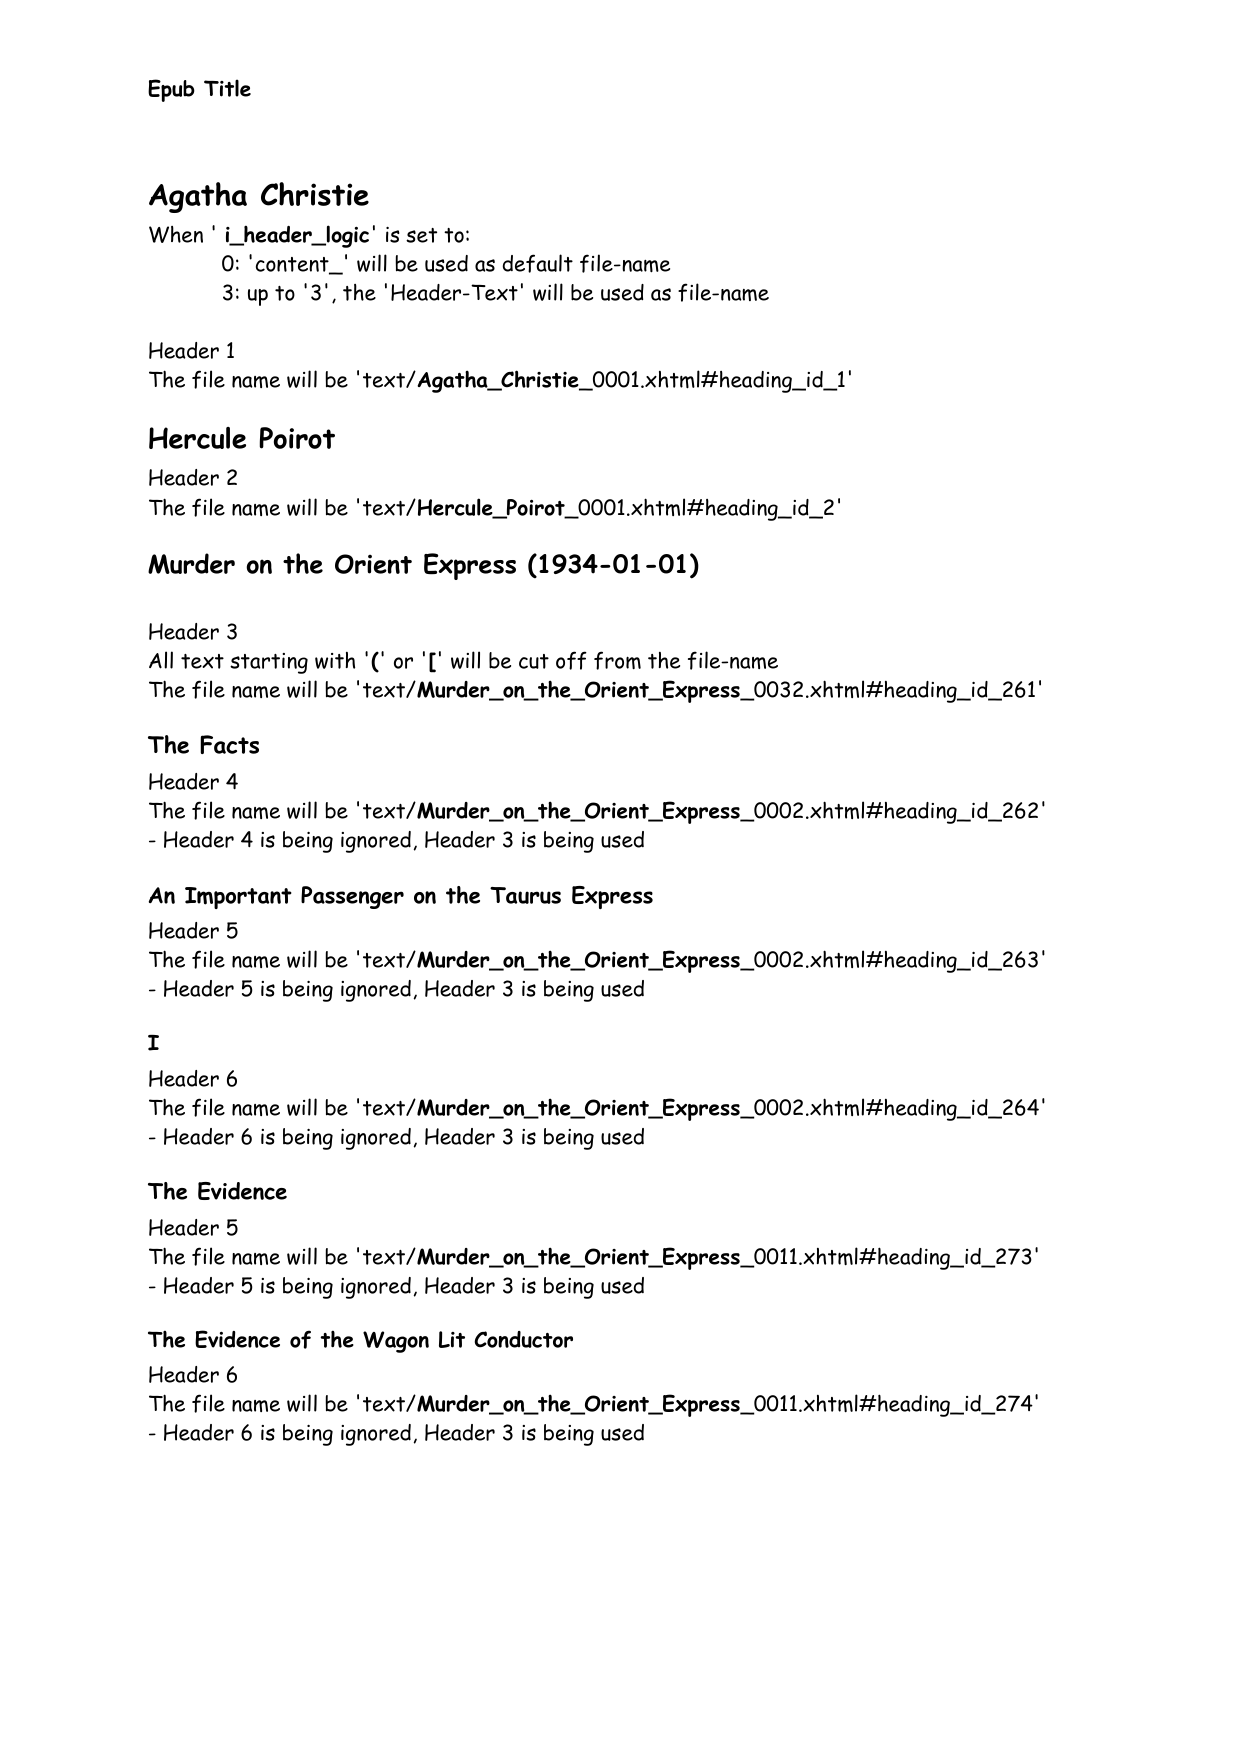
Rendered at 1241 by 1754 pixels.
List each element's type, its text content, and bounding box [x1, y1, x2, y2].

text Header 4 [148, 767, 1092, 796]
text The file name will be 'text/Murder_on_the_Orient_Express_0011.xhtml#heading_id_273' [148, 1241, 1092, 1270]
text Header 2 [148, 463, 1092, 492]
subtitle The Evidence [148, 1175, 1092, 1206]
subtitle The Facts [148, 728, 1092, 760]
text All text starting with '(' or '[' will be cut off from the file-name [148, 645, 1092, 674]
text The file name will be 'text/Murder_on_the_Orient_Express_0002.xhtml#heading_id_264' [148, 1092, 1092, 1121]
text Header 5 [148, 916, 1092, 945]
text Header 1 [148, 336, 1092, 365]
text - Header 5 is being ignored, Header 3 is being used [148, 1270, 1092, 1299]
text The file name will be 'text/Agatha_Christie_0001.xhtml#heading_id_1' [148, 365, 1092, 394]
text Header 3 [148, 616, 1092, 645]
subtitle I [148, 1028, 1092, 1057]
text When ' i_header_logic' is set to: [148, 219, 1092, 249]
text The file name will be 'text/Hercule_Poirot_0001.xhtml#heading_id_2' [148, 492, 1092, 521]
text 3: up to '3', the 'Header-Text' will be used as file-name [148, 278, 1092, 307]
text Header 6 [148, 1359, 1092, 1389]
text 0: 'content_' will be used as default file-name [148, 249, 1092, 278]
text The file name will be 'text/Murder_on_the_Orient_Express_0011.xhtml#heading_id_274' [148, 1389, 1092, 1418]
text The file name will be 'text/Murder_on_the_Orient_Express_0032.xhtml#heading_id_261' [148, 674, 1092, 703]
text The file name will be 'text/Murder_on_the_Orient_Express_0002.xhtml#heading_id_263' [148, 945, 1092, 974]
text - Header 4 is being ignored, Header 3 is being used [148, 825, 1092, 854]
text Header 6 [148, 1063, 1092, 1092]
subtitle Agatha Christie [148, 173, 1092, 213]
text - Header 6 is being ignored, Header 3 is being used [148, 1121, 1092, 1150]
text Header 5 [148, 1212, 1092, 1241]
text The file name will be 'text/Murder_on_the_Orient_Express_0002.xhtml#heading_id_262' [148, 796, 1092, 825]
subtitle Murder on the Orient Express (1934-01-01) [148, 546, 1092, 581]
subtitle The Evidence of the Wagon Lit Conductor [148, 1324, 1092, 1353]
text - Header 5 is being ignored, Header 3 is being used [148, 974, 1092, 1003]
text - Header 6 is being ignored, Header 3 is being used [148, 1418, 1092, 1447]
subtitle An Important Passenger on the Taurus Express [148, 879, 1092, 909]
subtitle Hercule Poirot [148, 419, 1092, 457]
